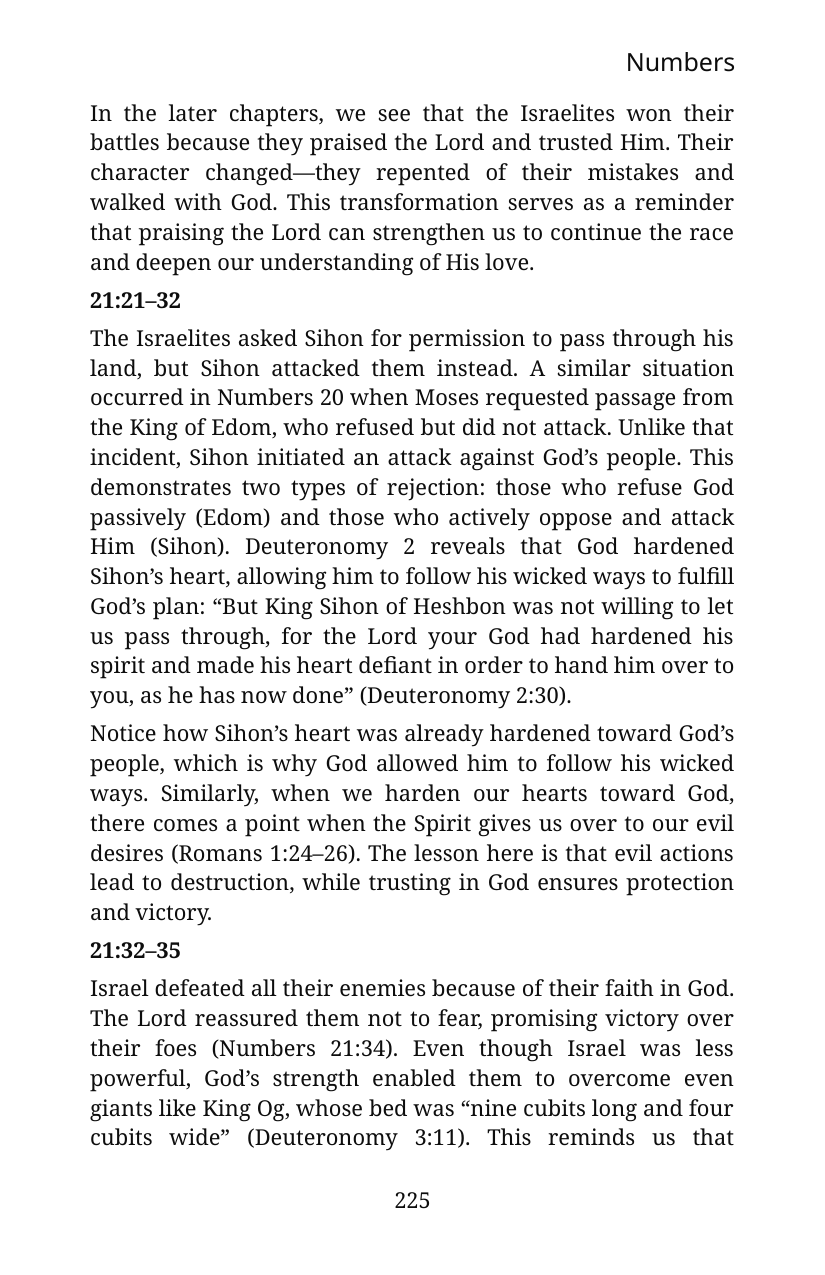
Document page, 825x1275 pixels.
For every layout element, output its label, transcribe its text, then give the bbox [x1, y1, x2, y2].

text Israel defeated all their enemies because of their faith in God. The Lord reassured them not to fear, promising victory over their foes (Numbers 21:34). Even though Israel was less powerful, God’s strength enabled them to overcome even giants like King Og, whose bed was “nine cubits long and four cubits wide” (Deuteronomy 3:11). This reminds us that [90, 973, 735, 1152]
text 21:32–35 [90, 935, 735, 965]
text Notice how Sihon’s heart was already hardened toward God’s people, which is why God allowed him to follow his wicked ways. Similarly, when we harden our hearts toward God, there comes a point when the Spirit gives us over to our evil desires (Romans 1:24–26). The lesson here is that evil actions lead to destruction, while trusting in God ensures protection and victory. [90, 718, 735, 927]
text In the later chapters, we see that the Israelites won their battles because they praised the Lord and trusted Him. Their character changed—they repented of their mistakes and walked with God. This transformation serves as a reminder that praising the Lord can strengthen us to continue the race and deepen our understanding of His love. [90, 97, 735, 276]
text 21:21–32 [90, 284, 735, 314]
text The Israelites asked Sihon for permission to pass through his land, but Sihon attacked them instead. A similar situation occurred in Numbers 20 when Moses requested passage from the King of Edom, who refused but did not attack. Unlike that incident, Sihon initiated an attack against God’s people. This demonstrates two types of rejection: those who refuse God passively (Edom) and those who actively oppose and attack Him (Sihon). Deuteronomy 2 reveals that God hardened Sihon’s heart, allowing him to follow his wicked ways to fulfill God’s plan: “But King Sihon of Heshbon was not willing to let us pass through, for the Lord your God had hardened his spirit and made his heart defiant in order to hand him over to you, as he has now done” (Deuteronomy 2:30). [90, 323, 735, 710]
